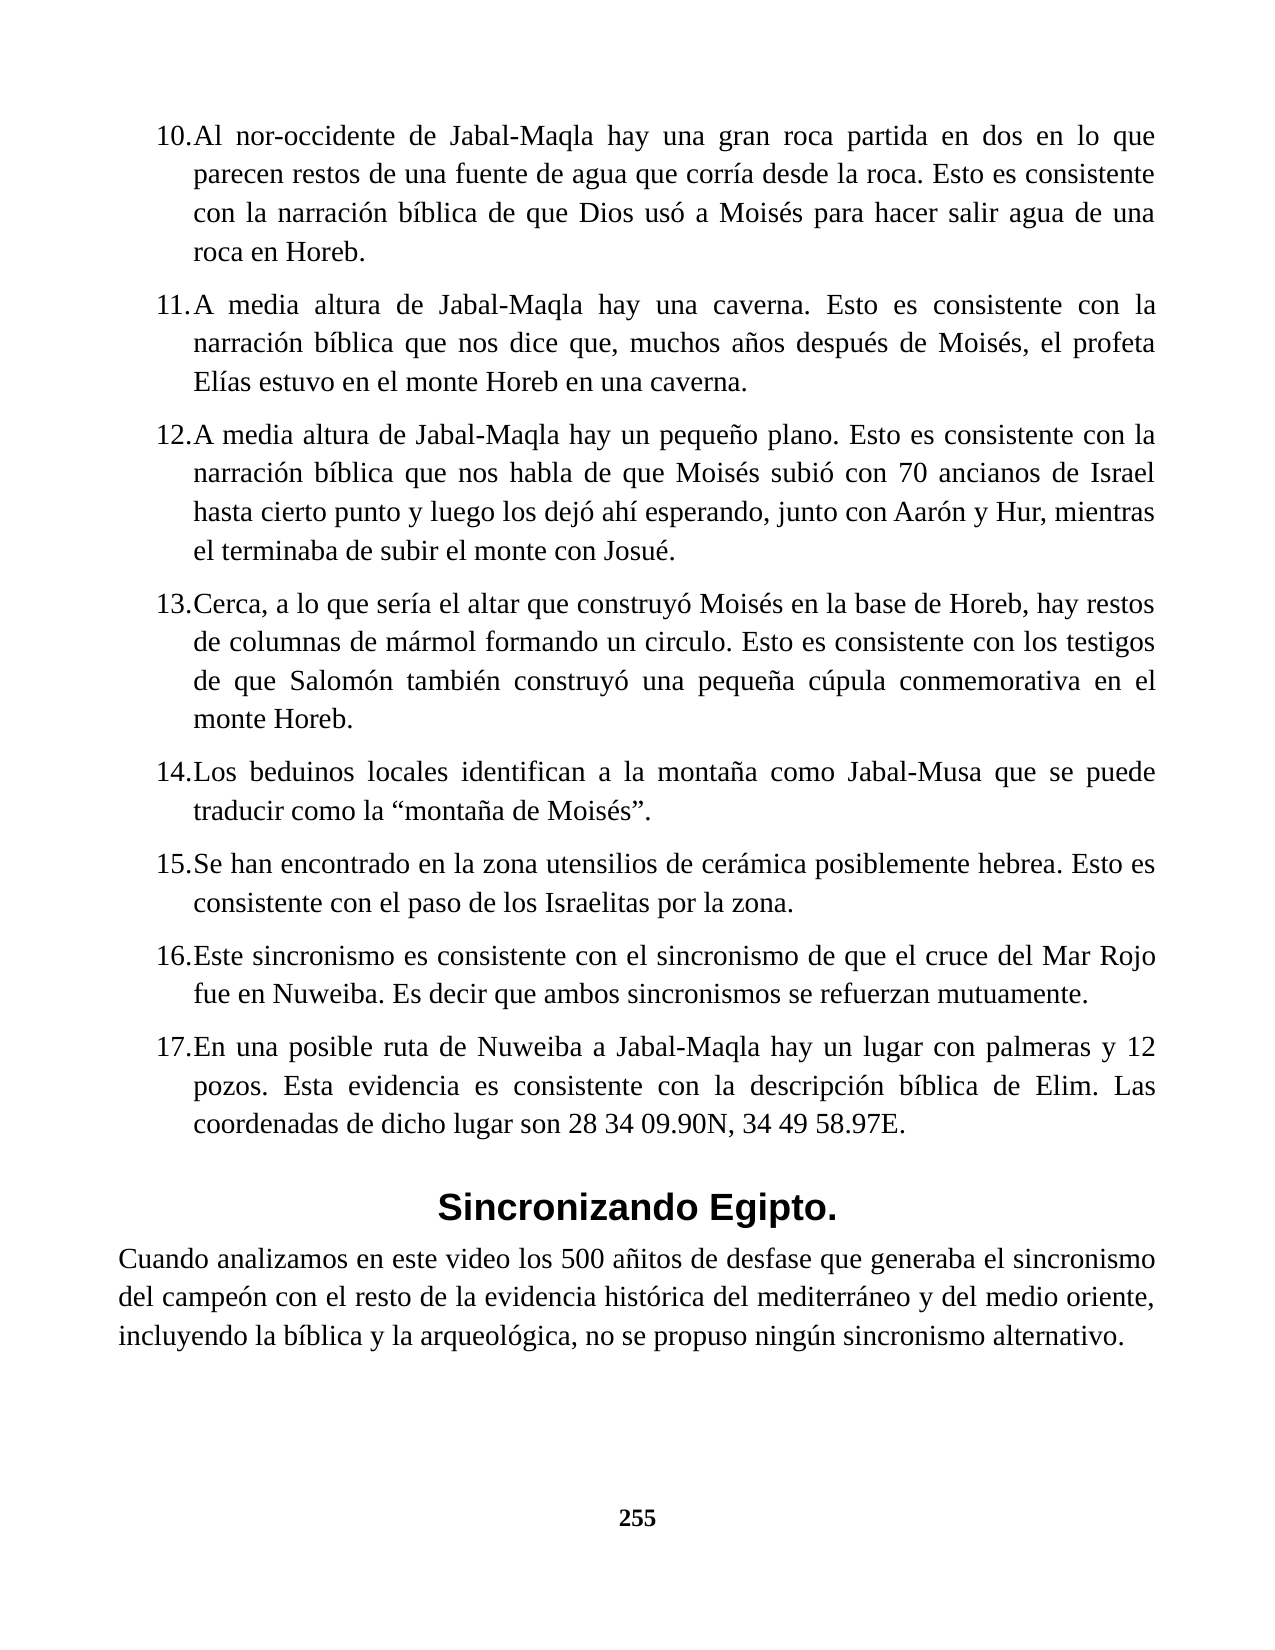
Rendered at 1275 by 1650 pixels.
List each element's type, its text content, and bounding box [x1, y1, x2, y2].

list Este sincronismo es consistente con el sincronismo de que el cruce del Mar Rojo fue en Nuweiba. Es decir que ambos sincronismos se refuerzan mutuamente. [156, 938, 1157, 1010]
list Se han encontrado en la zona utensilios de cerámica posiblemente hebrea. Esto es consistente con el paso de los Israelitas por la zona. [156, 846, 1157, 918]
list A media altura de Jabal-Maqla hay una caverna. Esto es consistente con la narración bíblica que nos dice que, muchos años después de Moisés, el profeta Elías estuvo en el monte Horeb en una caverna. [156, 287, 1157, 397]
text Cuando analizamos en este video los 500 añitos de desfase que generaba el sincronismo del campeón con el resto de la evidencia histórica del mediterráneo y del medio oriente, incluyendo la bíblica y la arqueológica, no se propuso ningún sincronismo alternativo. [118, 1241, 1157, 1352]
subtitle Sincronizando Egipto. [118, 1185, 1157, 1228]
list A media altura de Jabal-Maqla hay un pequeño plano. Esto es consistente con la narración bíblica que nos habla de que Moisés subió con 70 ancianos de Israel hasta cierto punto y luego los dejó ahí esperando, junto con Aarón y Hur, mientras el terminaba de subir el monte con Josué. [156, 417, 1157, 566]
list Cerca, a lo que sería el altar que construyó Moisés en la base de Horeb, hay restos de columnas de mármol formando un circulo. Esto es consistente con los testigos de que Salomón también construyó una pequeña cúpula conmemorativa en el monte Horeb. [156, 586, 1157, 735]
list Al nor-occidente de Jabal-Maqla hay una gran roca partida en dos en lo que parecen restos de una fuente de agua que corría desde la roca. Esto es consistente con la narración bíblica de que Dios usó a Moisés para hacer salir agua de una roca en Horeb. [156, 118, 1157, 267]
list En una posible ruta de Nuweiba a Jabal-Maqla hay un lugar con palmeras y 12 pozos. Esta evidencia es consistente con la descripción bíblica de Elim. Las coordenadas de dicho lugar son 28 34 09.90N, 34 49 58.97E. [156, 1029, 1157, 1140]
list Los beduinos locales identifican a la montaña como Jabal-Musa que se puede traducir como la “montaña de Moisés”. [156, 754, 1157, 827]
